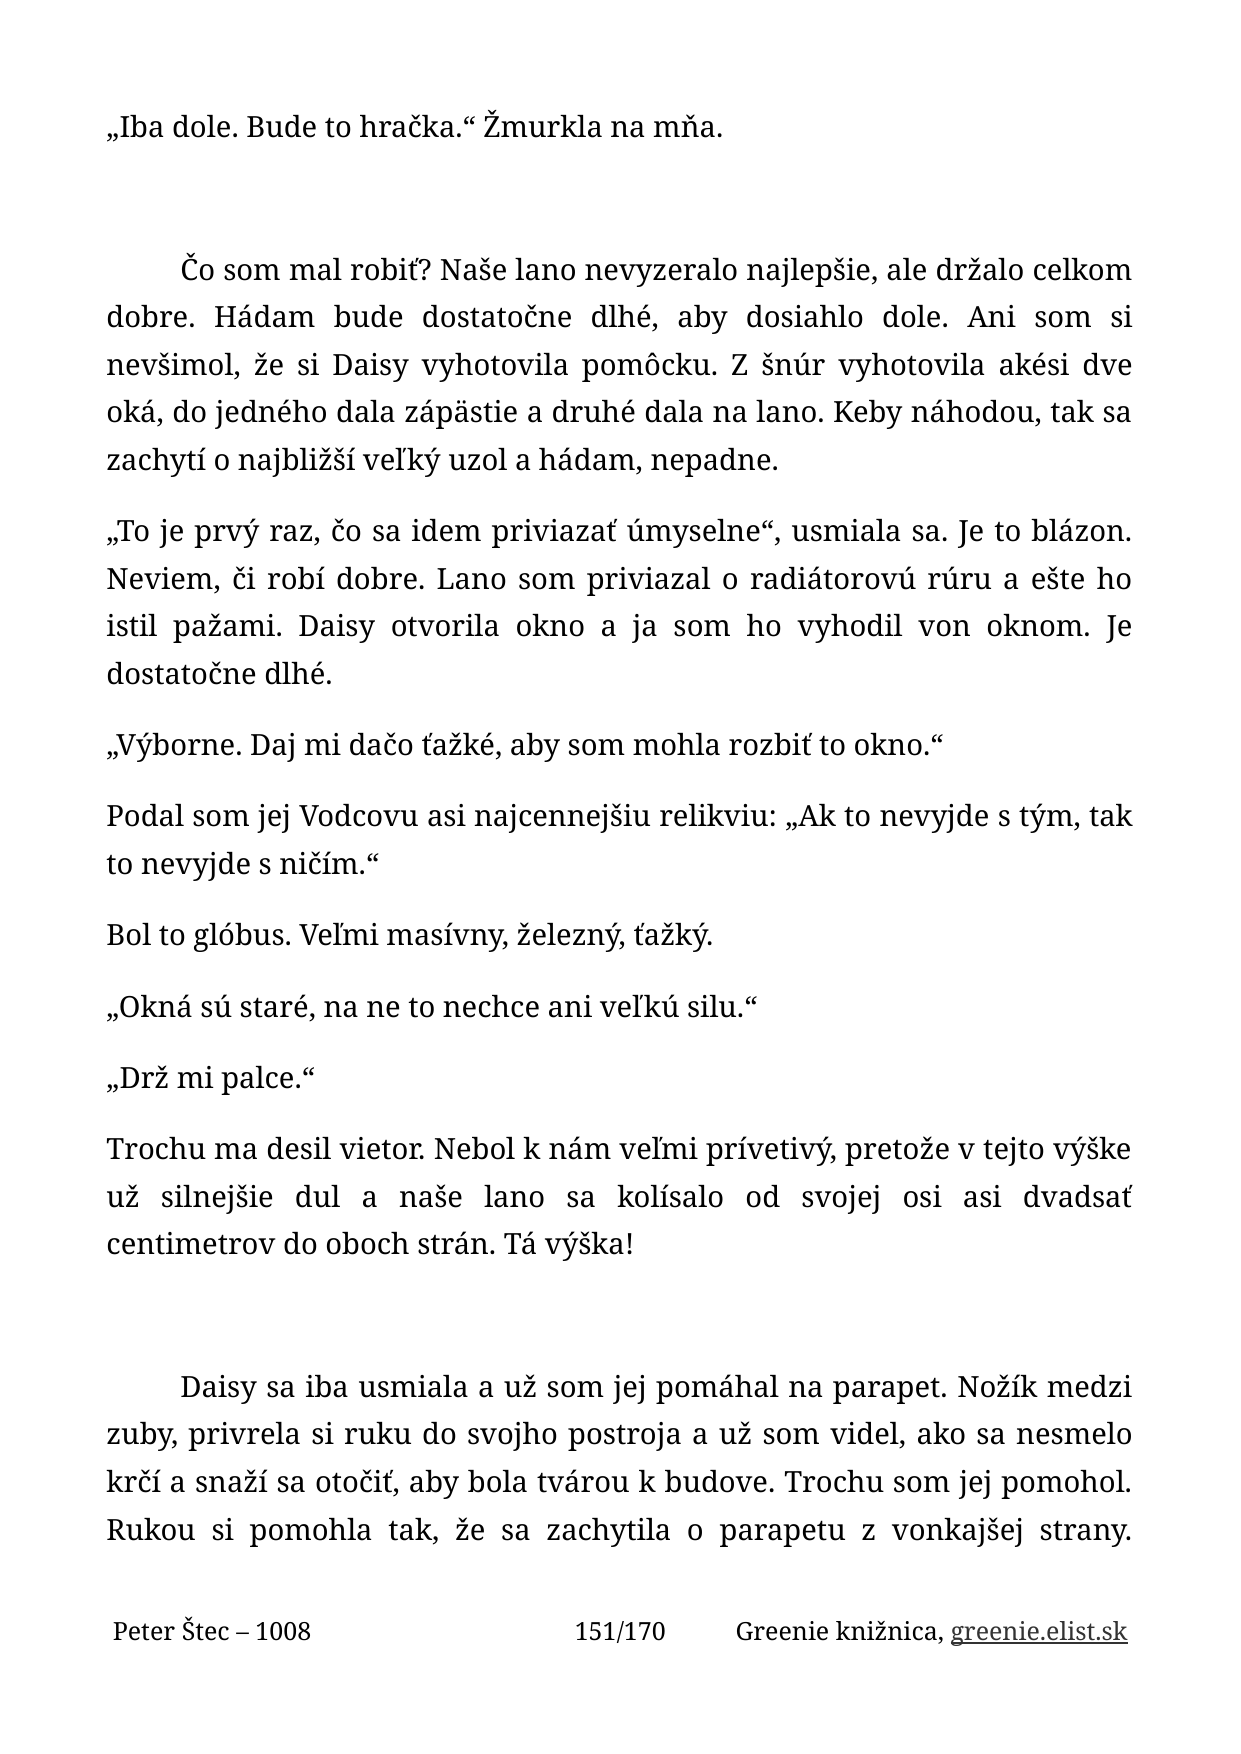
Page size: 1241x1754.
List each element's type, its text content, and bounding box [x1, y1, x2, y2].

text „To je prvý raz, čo sa idem priviazať úmyselne“, usmiala sa. Je to blázon. Neviem, či robí dobre. Lano som priviazal o radiátorovú rúru a ešte ho istil pažami. Daisy otvorila okno a ja som ho vyhodil von oknom. Je dostatočne dlhé. [106, 510, 1134, 693]
text Daisy sa iba usmiala a už som jej pomáhal na parapet. Nožík medzi zuby, privrela si ruku do svojho postroja a už som videl, ako sa nesmelo krčí a snaží sa otočiť, aby bola tvárou k budove. Trochu som jej pomohol. Rukou si pomohla tak, že sa zachytila o parapetu z vonkajšej strany. [106, 1366, 1134, 1548]
text „Drž mi palce.“ [106, 1057, 1134, 1097]
text Čo som mal robiť? Naše lano nevyzeralo najlepšie, ale držalo celkom dobre. Hádam bude dostatočne dlhé, aby dosiahlo dole. Ani som si nevšimol, že si Daisy vyhotovila pomôcku. Z šnúr vyhotovila akési dve oká, do jedného dala zápästie a druhé dala na lano. Keby náhodou, tak sa zachytí o najbližší veľký uzol a hádam, nepadne. [106, 249, 1134, 479]
text Trochu ma desil vietor. Nebol k nám veľmi prívetivý, pretože v tejto výške už silnejšie dul a naše lano sa kolísalo od svojej osi asi dvadsať centimetrov do oboch strán. Tá výška! [106, 1128, 1134, 1263]
text Podal som jej Vodcovu asi najcennejšiu relikviu: „Ak to nevyjde s tým, tak to nevyjde s ničím.“ [106, 796, 1134, 883]
text Bol to glóbus. Veľmi masívny, železný, ťažký. [106, 914, 1134, 954]
text „Okná sú staré, na ne to nechce ani veľkú silu.“ [106, 986, 1134, 1026]
text „Iba dole. Bude to hračka.“ Žmurkla na mňa. [106, 106, 1134, 146]
text „Výborne. Daj mi dačo ťažké, aby som mohla rozbiť to okno.“ [106, 724, 1134, 764]
